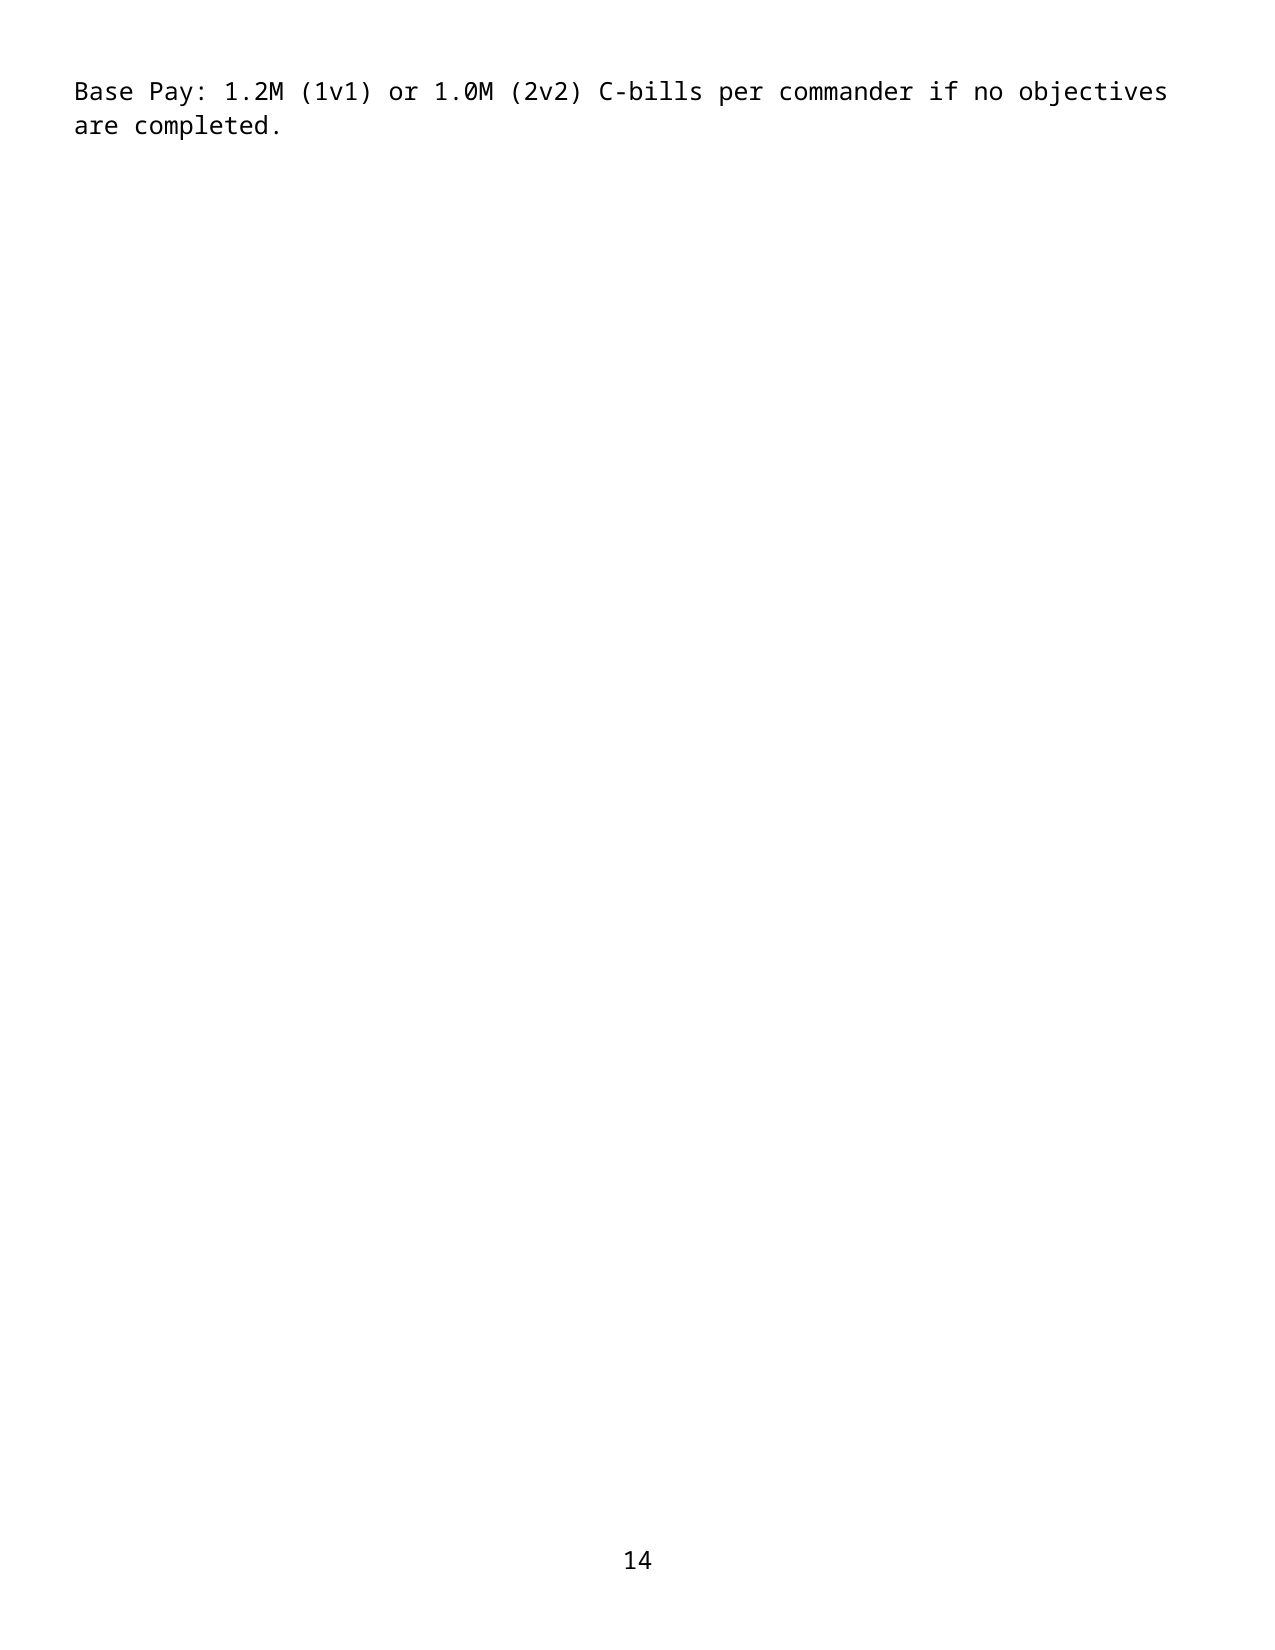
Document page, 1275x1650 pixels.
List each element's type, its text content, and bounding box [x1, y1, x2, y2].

text Base Pay: 1.2M (1v1) or 1.0M (2v2) C-bills per commander if no objectives are completed. [73, 73, 1201, 142]
